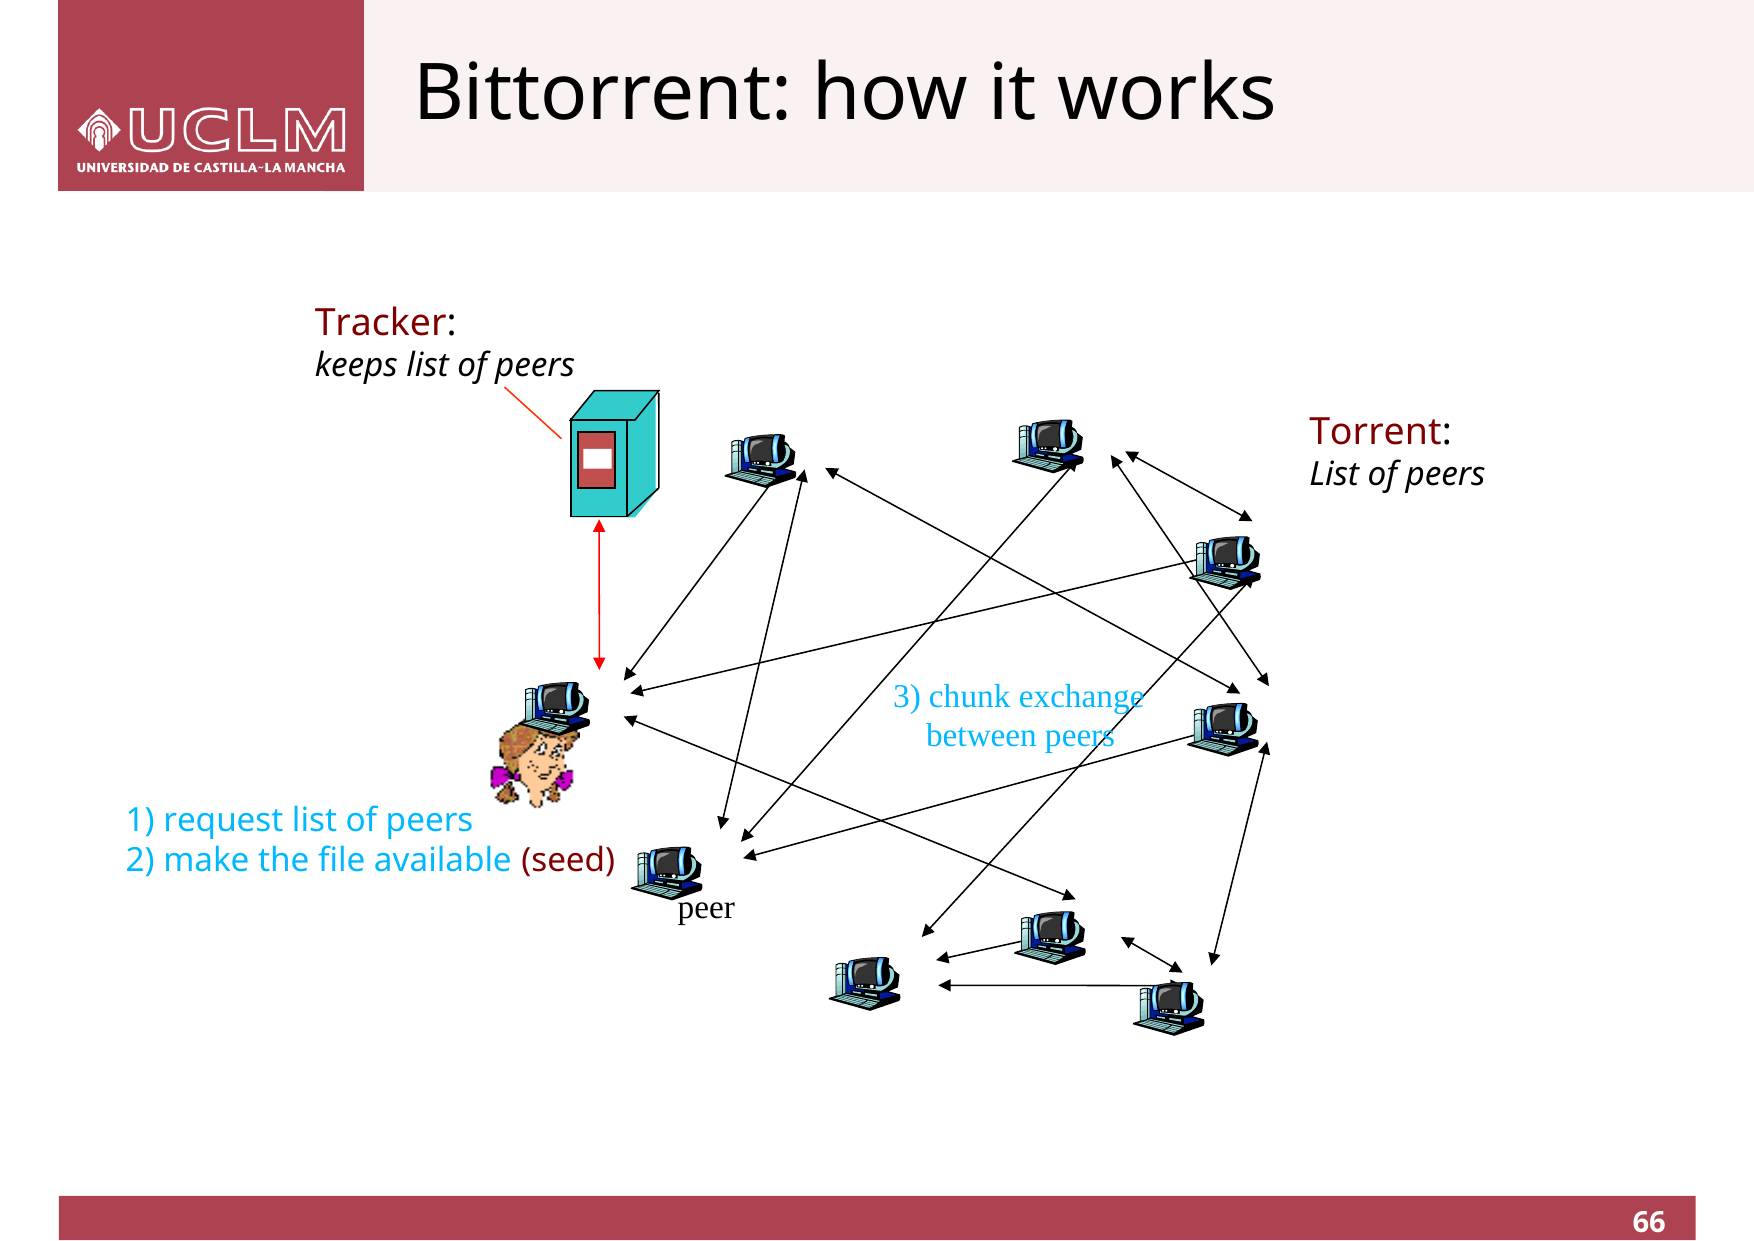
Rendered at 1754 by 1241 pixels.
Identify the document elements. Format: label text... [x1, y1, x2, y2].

picture [828, 956, 902, 1011]
text_box [570, 390, 659, 518]
text_box 3) chunk exchange between peers [878, 666, 1160, 761]
picture [1011, 419, 1085, 474]
text_box peer [662, 877, 750, 933]
picture [1013, 910, 1087, 966]
picture [724, 433, 798, 488]
picture [1186, 702, 1260, 757]
text_box [628, 494, 655, 518]
text_box Tracker: keeps list of peers [300, 290, 606, 391]
picture [1188, 535, 1262, 591]
picture [630, 846, 704, 901]
picture [487, 681, 592, 812]
picture [1132, 981, 1206, 1036]
title Bittorrent: how it works [413, 0, 1667, 198]
picture [58, 0, 364, 191]
text_box 1) request list of peers 2) make the file available (seed) [110, 791, 630, 886]
text_box Torrent: List of peers [1294, 399, 1505, 500]
